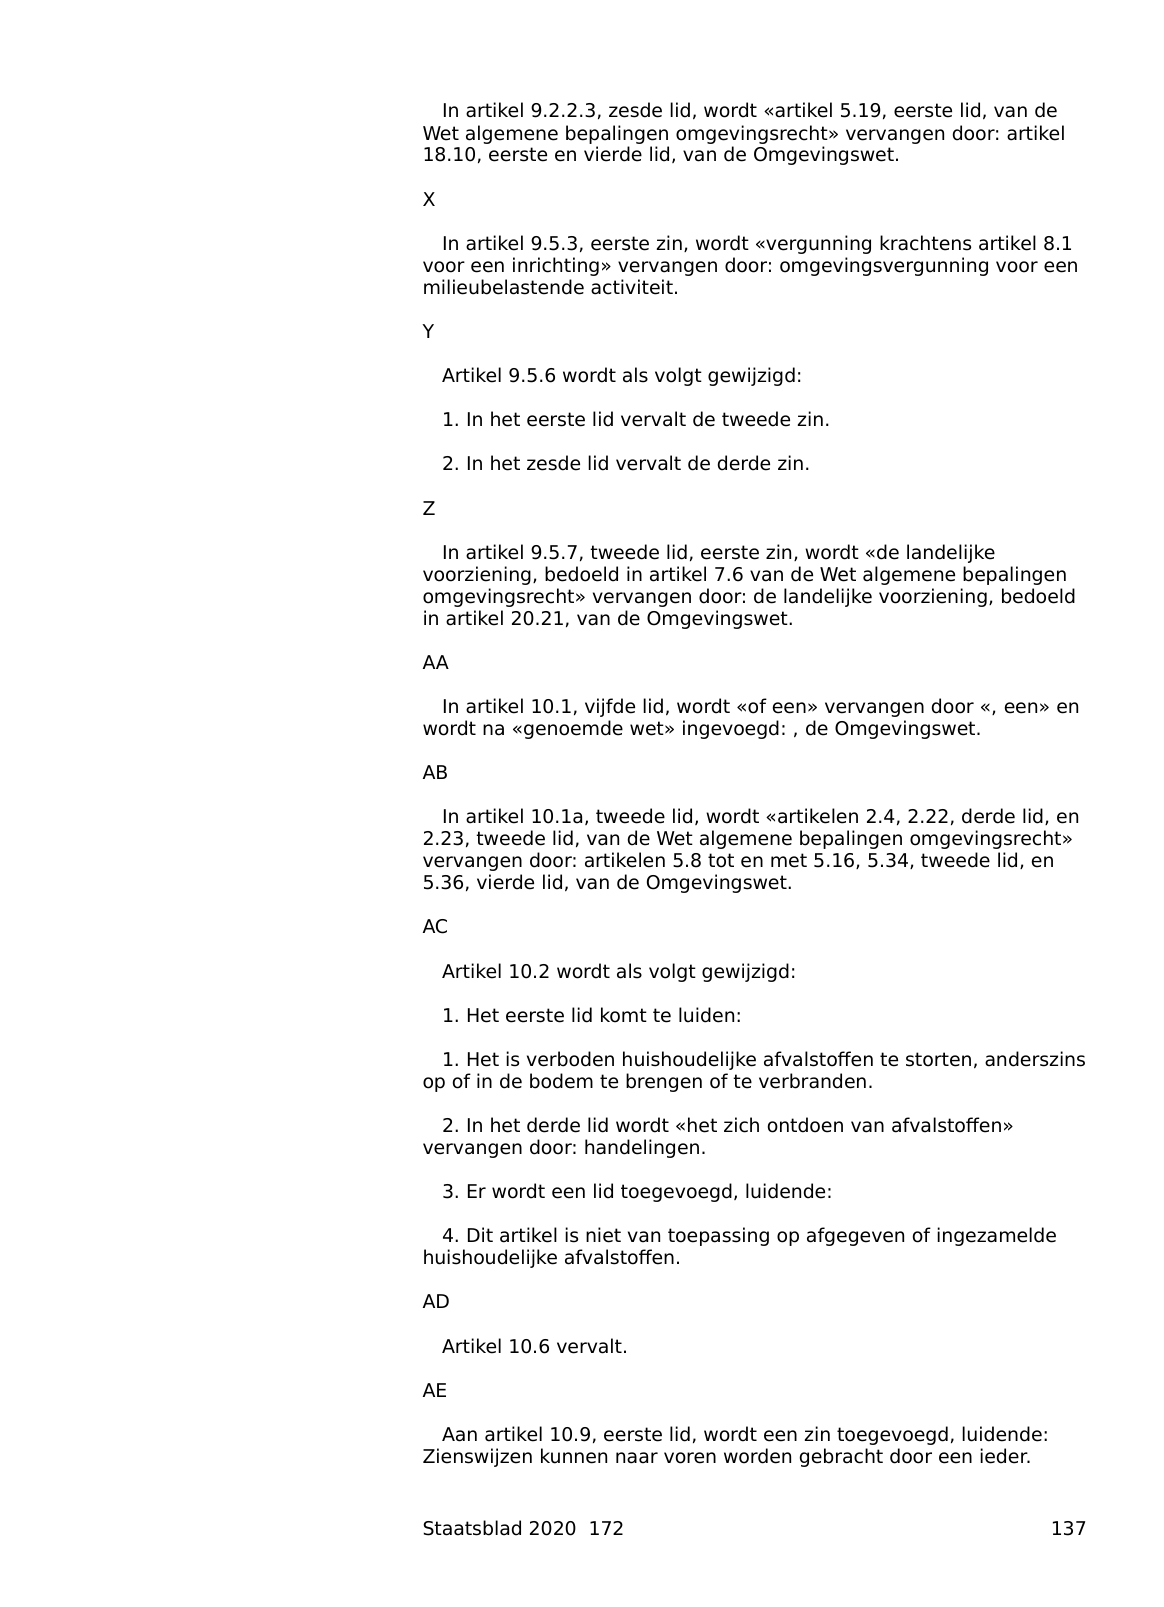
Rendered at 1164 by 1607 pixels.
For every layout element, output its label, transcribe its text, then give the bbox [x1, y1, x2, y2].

text In artikel 10.1a, tweede lid, wordt «artikelen 2.4, 2.22, derde lid, en 2.23, tweede lid, van de Wet algemene bepalingen omgevingsrecht» vervangen door: artikelen 5.8 tot en met 5.16, 5.34, tweede lid, en 5.36, vierde lid, van de Omgevingswet. [422, 806, 1087, 894]
text AC [422, 916, 1087, 938]
text AB [422, 762, 1087, 784]
text 1. Het is verboden huishoudelijke afvalstoffen te storten, anderszins op of in de bodem te brengen of te verbranden. [422, 1049, 1087, 1093]
text AD [422, 1291, 1087, 1313]
text 1. In het eerste lid vervalt de tweede zin. [422, 409, 1087, 431]
text AA [422, 652, 1087, 674]
text Artikel 9.5.6 wordt als volgt gewijzigd: [422, 365, 1087, 387]
text In artikel 9.5.3, eerste zin, wordt «vergunning krachtens artikel 8.1 voor een inrichting» vervangen door: omgevingsvergunning voor een milieubelastende activiteit. [422, 233, 1087, 299]
text In artikel 10.1, vijfde lid, wordt «of een» vervangen door «, een» en wordt na «genoemde wet» ingevoegd: , de Omgevingswet. [422, 696, 1087, 740]
text 3. Er wordt een lid toegevoegd, luidende: [422, 1181, 1087, 1203]
text 4. Dit artikel is niet van toepassing op afgegeven of ingezamelde huishoudelijke afvalstoffen. [422, 1225, 1087, 1269]
text In artikel 9.5.7, tweede lid, eerste zin, wordt «de landelijke voorziening, bedoeld in artikel 7.6 van de Wet algemene bepalingen omgevingsrecht» vervangen door: de landelijke voorziening, bedoeld in artikel 20.21, van de Omgevingswet. [422, 542, 1087, 629]
text In artikel 9.2.2.3, zesde lid, wordt «artikel 5.19, eerste lid, van de Wet algemene bepalingen omgevingsrecht» vervangen door: artikel 18.10, eerste en vierde lid, van de Omgevingswet. [422, 100, 1087, 166]
text 2. In het derde lid wordt «het zich ontdoen van afvalstoffen» vervangen door: handelingen. [422, 1115, 1087, 1159]
text 2. In het zesde lid vervalt de derde zin. [422, 453, 1087, 475]
text Artikel 10.6 vervalt. [422, 1336, 1087, 1358]
text Z [422, 497, 1087, 519]
text 1. Het eerste lid komt te luiden: [422, 1005, 1087, 1027]
text AE [422, 1380, 1087, 1402]
text X [422, 188, 1087, 211]
text Artikel 10.2 wordt als volgt gewijzigd: [422, 961, 1087, 982]
text Y [422, 321, 1087, 343]
text Aan artikel 10.9, eerste lid, wordt een zin toegevoegd, luidende: Zienswijzen kunnen naar voren worden gebracht door een ieder. [422, 1424, 1087, 1468]
